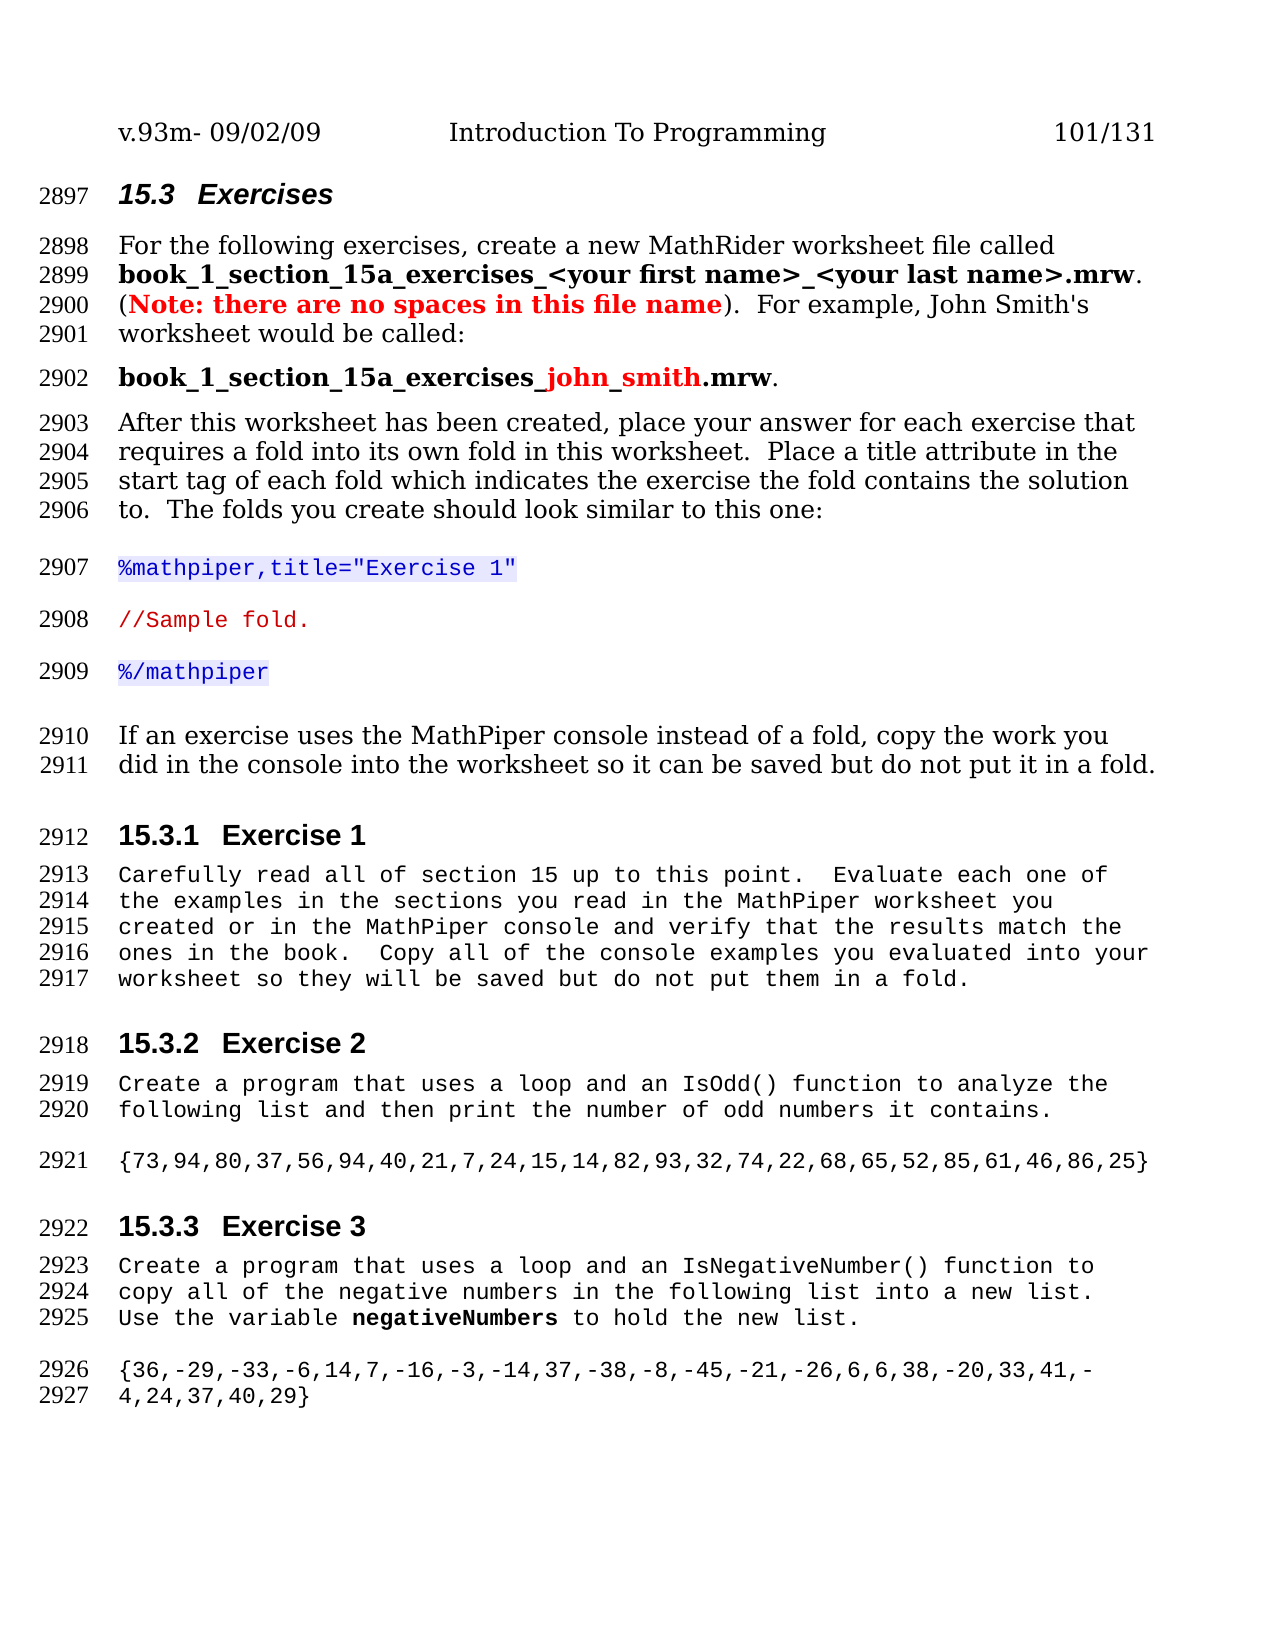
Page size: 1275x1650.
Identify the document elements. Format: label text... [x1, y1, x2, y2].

subtitle Exercise 2 [118, 1027, 1157, 1060]
text Create a program that uses a loop and an IsOdd() function to analyze the following list and then print the number of odd numbers it contains. [118, 1072, 1157, 1124]
text %mathpiper,title="Exercise 1" [118, 556, 1157, 582]
text After this worksheet has been created, place your answer for each exercise that requires a fold into its own fold in this worksheet. Place a title attribute in the start tag of each fold which indicates the exercise the fold contains the solution to. The folds you create should look similar to this one: [118, 408, 1157, 524]
subtitle Exercise 1 [118, 818, 1157, 852]
text Create a program that uses a loop and an IsNegativeNumber() function to copy all of the negative numbers in the following list into a new list. Use the variable negativeNumbers to hold the new list. [118, 1254, 1157, 1332]
text {73,94,80,37,56,94,40,21,7,24,15,14,82,93,32,74,22,68,65,52,85,61,46,86,25} [118, 1150, 1157, 1176]
subtitle Exercise 3 [118, 1209, 1157, 1242]
text %/mathpiper [118, 660, 1157, 686]
text For the following exercises, create a new MathRider worksheet file called book_1_section_15a_exercises_<your first name>_<your last name>.mrw. (Note: there are no spaces in this file name). For example, John Smith's worksheet would be called: [118, 231, 1157, 348]
text book_1_section_15a_exercises_john_smith.mrw. [118, 363, 1157, 393]
text Carefully read all of section 15 up to this point. Evaluate each one of the examples in the sections you read in the MathPiper worksheet you created or in the MathPiper console and verify that the results match the ones in the book. Copy all of the console examples you evaluated into your worksheet so they will be saved but do not put them in a fold. [118, 864, 1157, 993]
subtitle Exercises [118, 177, 1157, 210]
text //Sample fold. [118, 608, 1157, 634]
text {36,-29,-33,-6,14,7,-16,-3,-14,37,-38,-8,-45,-21,-26,6,6,38,-20,33,41,-4,24,37,40,29} [118, 1358, 1157, 1410]
text If an exercise uses the MathPiper console instead of a fold, copy the work you did in the console into the worksheet so it can be saved but do not put it in a fold. [118, 721, 1157, 779]
